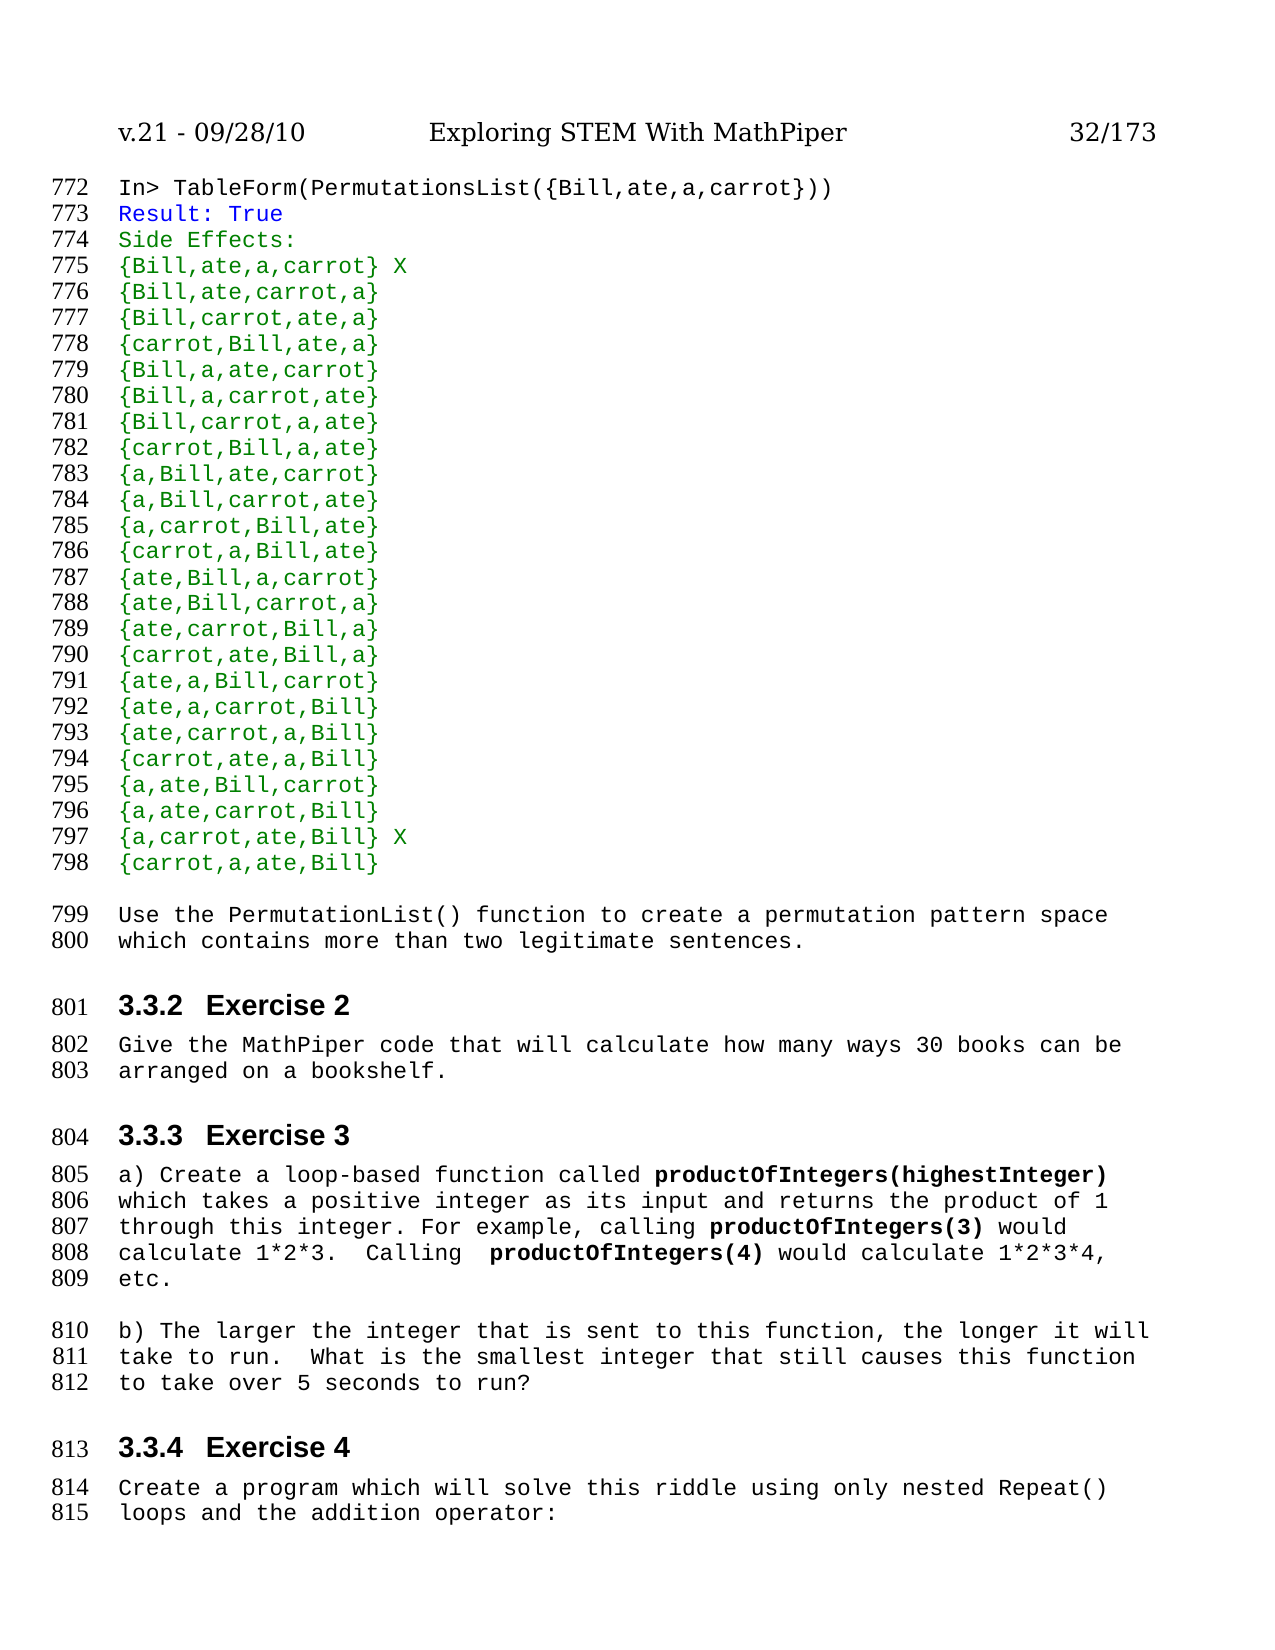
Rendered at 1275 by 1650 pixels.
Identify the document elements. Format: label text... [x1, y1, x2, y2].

text {Bill,ate,a,carrot} X [118, 254, 1157, 281]
text {a,Bill,ate,carrot} [118, 462, 1157, 488]
text {ate,a,Bill,carrot} [118, 669, 1157, 696]
subtitle Exercise 2 [118, 988, 1157, 1021]
text {a,Bill,carrot,ate} [118, 488, 1157, 514]
text {ate,carrot,Bill,a} [118, 618, 1157, 644]
text Create a program which will solve this riddle using only nested Repeat() loops and the addition operator: [118, 1476, 1157, 1528]
text Side Effects: [118, 229, 1157, 254]
text {a,ate,carrot,Bill} [118, 799, 1157, 825]
text Give the MathPiper code that will calculate how many ways 30 books can be arranged on a bookshelf. [118, 1033, 1157, 1085]
text Use the PermutationList() function to create a permutation pattern space which contains more than two legitimate sentences. [118, 903, 1157, 955]
text {carrot,ate,a,Bill} [118, 747, 1157, 773]
text {carrot,Bill,ate,a} [118, 332, 1157, 358]
text {Bill,carrot,ate,a} [118, 306, 1157, 332]
text {a,ate,Bill,carrot} [118, 773, 1157, 799]
subtitle Exercise 3 [118, 1118, 1157, 1152]
text {a,carrot,Bill,ate} [118, 514, 1157, 540]
text Result: True [118, 203, 1157, 229]
text {ate,Bill,a,carrot} [118, 566, 1157, 592]
subtitle Exercise 4 [118, 1430, 1157, 1464]
text {Bill,carrot,a,ate} [118, 410, 1157, 436]
text a) Create a loop-based function called productOfIntegers(highestInteger) which takes a positive integer as its input and returns the product of 1 through this integer. For example, calling productOfIntegers(3) would calculate 1*2*3. Calling productOfIntegers(4) would calculate 1*2*3*4, etc. [118, 1164, 1157, 1293]
text {carrot,Bill,a,ate} [118, 436, 1157, 462]
text In> TableForm(PermutationsList({Bill,ate,a,carrot})) [118, 177, 1157, 203]
text {carrot,a,Bill,ate} [118, 540, 1157, 566]
text {Bill,ate,carrot,a} [118, 281, 1157, 306]
text {ate,a,carrot,Bill} [118, 696, 1157, 721]
text {ate,carrot,a,Bill} [118, 721, 1157, 747]
text {Bill,a,ate,carrot} [118, 358, 1157, 384]
text {Bill,a,carrot,ate} [118, 384, 1157, 410]
text b) The larger the integer that is sent to this function, the longer it will take to run. What is the smallest integer that still causes this function to take over 5 seconds to run? [118, 1319, 1157, 1397]
text {carrot,a,ate,Bill} [118, 851, 1157, 877]
text {a,carrot,ate,Bill} X [118, 825, 1157, 851]
text {carrot,ate,Bill,a} [118, 644, 1157, 669]
text {ate,Bill,carrot,a} [118, 592, 1157, 618]
